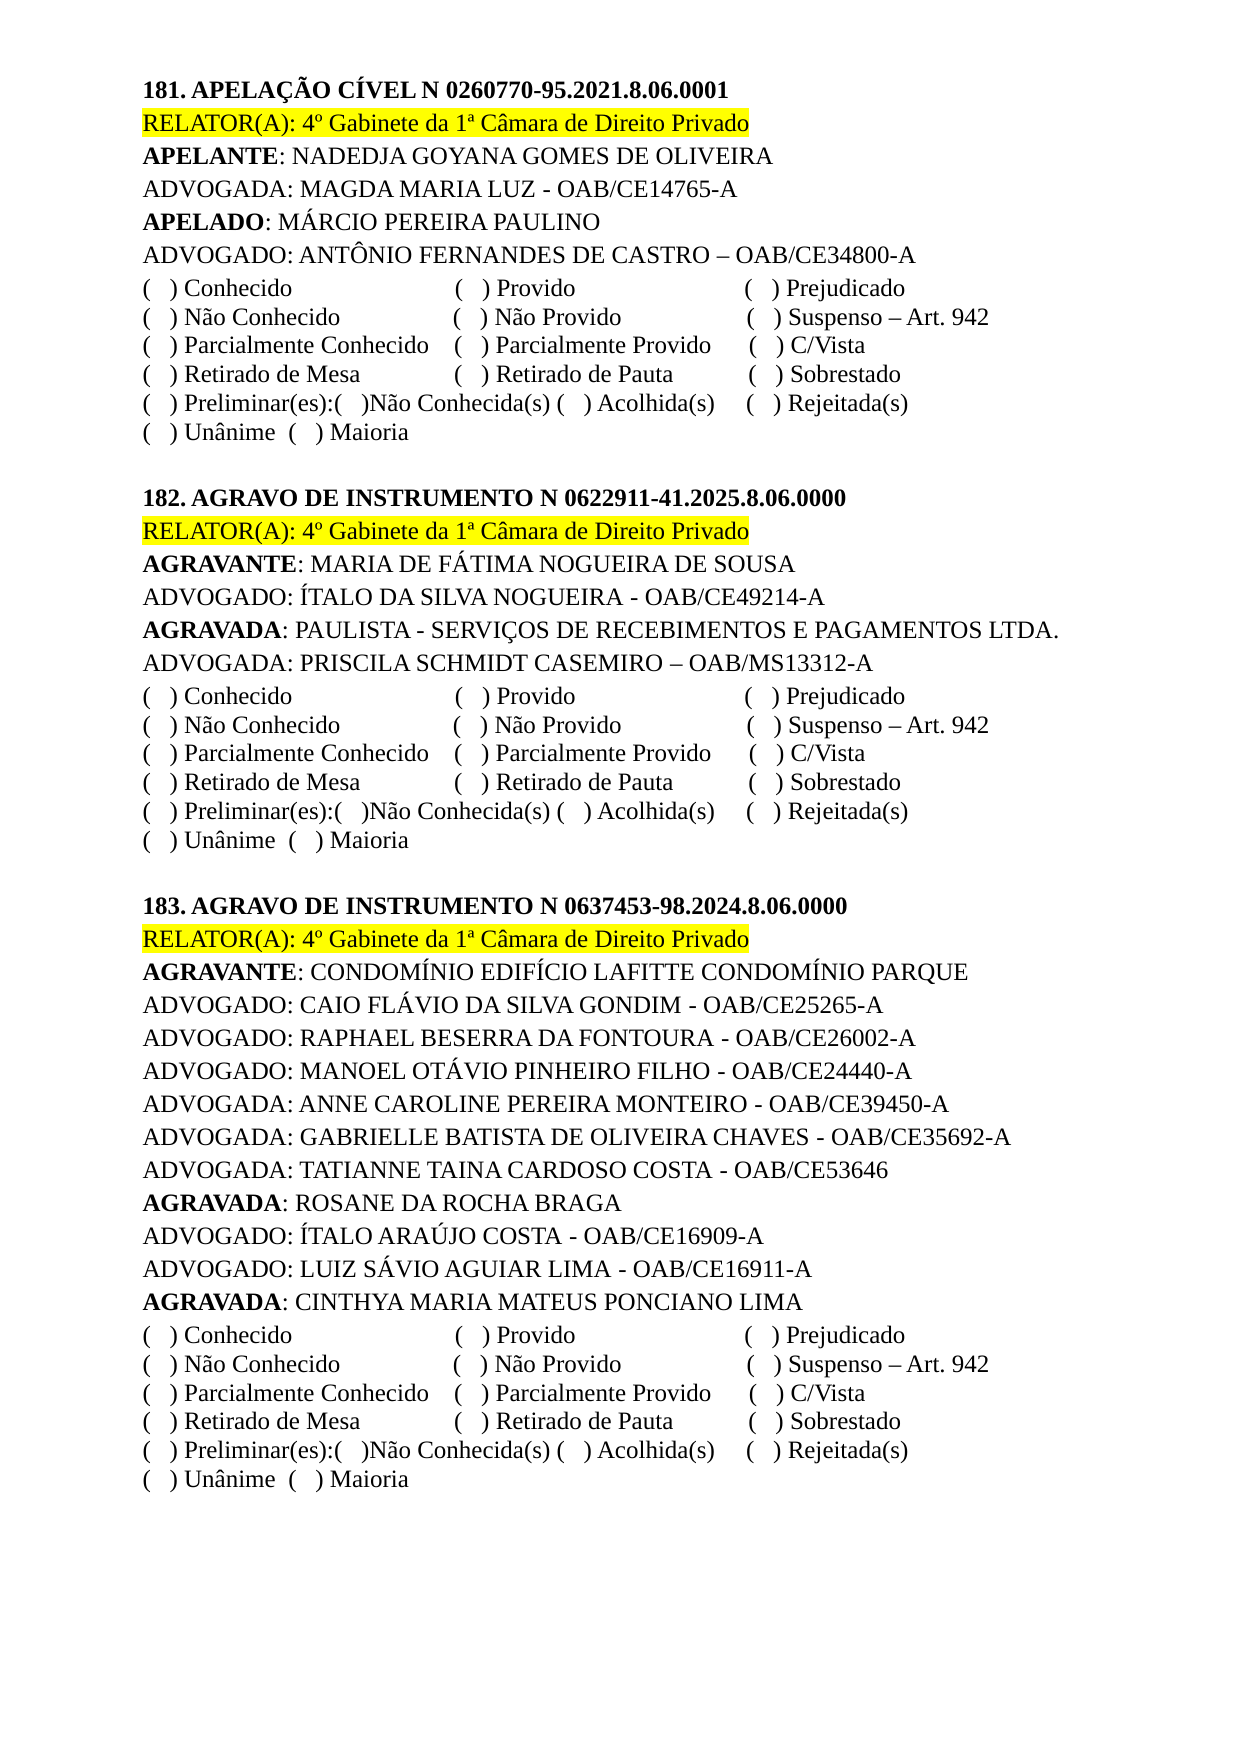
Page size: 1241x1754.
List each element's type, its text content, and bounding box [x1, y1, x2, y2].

text ( ) Não Conhecido ( ) Não Provido ( ) Suspenso – Art. 942 [142, 302, 1158, 331]
text ( ) Conhecido ( ) Provido ( ) Prejudicado [142, 273, 1141, 302]
text ( ) Parcialmente Conhecido ( ) Parcialmente Provido ( ) C/Vista [142, 1378, 1158, 1406]
text ( ) Parcialmente Conhecido ( ) Parcialmente Provido ( ) C/Vista [142, 331, 1158, 359]
text ( ) Preliminar(es):( )Não Conhecida(s) ( ) Acolhida(s) ( ) Rejeitada(s) [142, 796, 1158, 825]
text ( ) Unânime ( ) Maioria 183. AGRAVO DE INSTRUMENTO N 0637453-98.2024.8.06.0000 RELATOR(A): 4º Gabinete da 1ª Câmara de Direito Privado AGRAVANTE: CONDOMÍNIO EDIFÍCIO LAFITTE CONDOMÍNIO PARQUE ADVOGADO: CAIO FLÁVIO DA SILVA GONDIM - OAB/CE25265-A ADVOGADO: RAPHAEL BESERRA DA FONTOURA - OAB/CE26002-A ADVOGADO: MANOEL OTÁVIO PINHEIRO FILHO - OAB/CE24440-A ADVOGADA: ANNE CAROLINE PEREIRA MONTEIRO - OAB/CE39450-A ADVOGADA: GABRIELLE BATISTA DE OLIVEIRA CHAVES - OAB/CE35692-A ADVOGADA: TATIANNE TAINA CARDOSO COSTA - OAB/CE53646 AGRAVADA: ROSANE DA ROCHA BRAGA ADVOGADO: ÍTALO ARAÚJO COSTA - OAB/CE16909-A ADVOGADO: LUIZ SÁVIO AGUIAR LIMA - OAB/CE16911-A AGRAVADA: CINTHYA MARIA MATEUS PONCIANO LIMA [142, 825, 1141, 1316]
text ( ) Não Conhecido ( ) Não Provido ( ) Suspenso – Art. 942 [142, 1349, 1158, 1378]
text ( ) Unânime ( ) Maioria [142, 1464, 1141, 1559]
text ( ) Retirado de Mesa ( ) Retirado de Pauta ( ) Sobrestado [142, 767, 1158, 796]
text ( ) Preliminar(es):( )Não Conhecida(s) ( ) Acolhida(s) ( ) Rejeitada(s) [142, 388, 1158, 417]
text ( ) Conhecido ( ) Provido ( ) Prejudicado [142, 1320, 1141, 1349]
text ( ) Não Conhecido ( ) Não Provido ( ) Suspenso – Art. 942 [142, 710, 1158, 738]
text ( ) Conhecido ( ) Provido ( ) Prejudicado [142, 681, 1141, 710]
text ( ) Retirado de Mesa ( ) Retirado de Pauta ( ) Sobrestado [142, 359, 1158, 388]
text ( ) Unânime ( ) Maioria 182. AGRAVO DE INSTRUMENTO N 0622911-41.2025.8.06.0000 RELATOR(A): 4º Gabinete da 1ª Câmara de Direito Privado AGRAVANTE: MARIA DE FÁTIMA NOGUEIRA DE SOUSA ADVOGADO: ÍTALO DA SILVA NOGUEIRA - OAB/CE49214-A AGRAVADA: PAULISTA - SERVIÇOS DE RECEBIMENTOS E PAGAMENTOS LTDA. ADVOGADA: PRISCILA SCHMIDT CASEMIRO – OAB/MS13312-A [142, 417, 1141, 677]
text ( ) Parcialmente Conhecido ( ) Parcialmente Provido ( ) C/Vista [142, 738, 1158, 767]
text 181. APELAÇÃO CÍVEL N 0260770-95.2021.8.06.0001 RELATOR(A): 4º Gabinete da 1ª Câmara de Direito Privado APELANTE: NADEDJA GOYANA GOMES DE OLIVEIRA ADVOGADA: MAGDA MARIA LUZ - OAB/CE14765-A APELADO: MÁRCIO PEREIRA PAULINO ADVOGADO: ANTÔNIO FERNANDES DE CASTRO – OAB/CE34800-A [142, 75, 1141, 269]
text ( ) Preliminar(es):( )Não Conhecida(s) ( ) Acolhida(s) ( ) Rejeitada(s) [142, 1435, 1158, 1464]
text ( ) Retirado de Mesa ( ) Retirado de Pauta ( ) Sobrestado [142, 1406, 1158, 1435]
